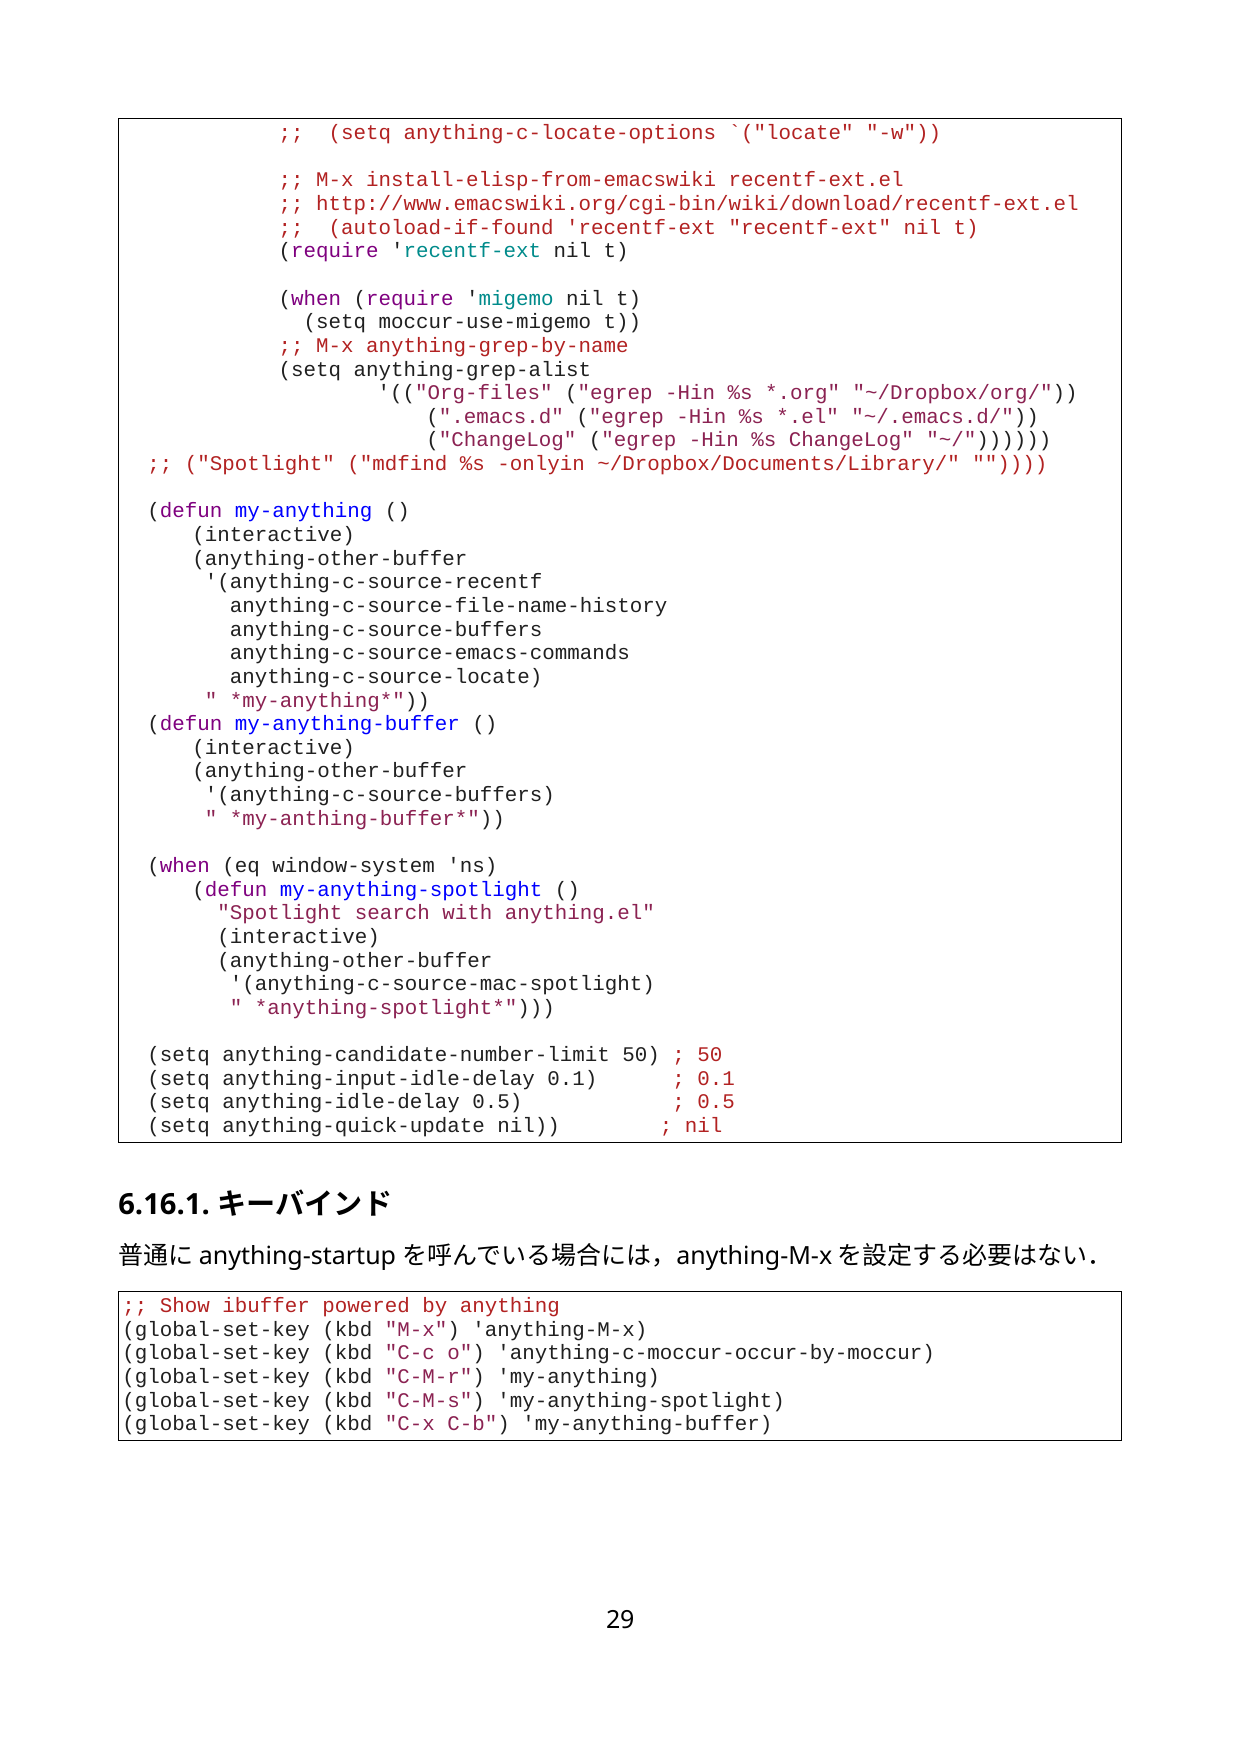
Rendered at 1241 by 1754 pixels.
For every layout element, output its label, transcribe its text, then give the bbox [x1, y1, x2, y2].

text (global-set-key (kbd "C-c o") 'anything-c-moccur-occur-by-moccur) [119, 1338, 1121, 1362]
text (setq anything-idle-delay 0.5) ; 0.5 [119, 1088, 1121, 1111]
text 普通に anything-startup を呼んでいる場合には，anything-M-xを設定する必要はない． [118, 1235, 1122, 1271]
text (when (require 'migemo nil t) [119, 284, 1121, 307]
text anything-c-source-buffers [119, 615, 1121, 638]
text (global-set-key (kbd "C-M-s") 'my-anything-spotlight) [119, 1386, 1121, 1409]
text (setq anything-grep-alist [119, 354, 1121, 378]
text ;; Show ibuffer powered by anything [119, 1292, 1121, 1315]
text anything-c-source-emacs-commands [119, 638, 1121, 662]
text (defun my-anything () [119, 496, 1121, 520]
text (".emacs.d" ("egrep -Hin %s *.el" "~/.emacs.d/")) [119, 402, 1121, 426]
text (setq anything-candidate-number-limit 50) ; 50 [119, 1040, 1121, 1064]
text " *my-anything*")) [119, 686, 1121, 709]
text (global-set-key (kbd "C-M-r") 'my-anything) [119, 1362, 1121, 1386]
text (when (eq window-system 'ns) [119, 851, 1121, 875]
text anything-c-source-locate) [119, 662, 1121, 686]
text '(anything-c-source-recentf [119, 567, 1121, 591]
text (require 'recentf-ext nil t) [119, 236, 1121, 260]
text ;; (autoload-if-found 'recentf-ext "recentf-ext" nil t) [119, 213, 1121, 236]
text (setq moccur-use-migemo t)) [119, 307, 1121, 331]
text (interactive) [119, 922, 1121, 946]
text '(anything-c-source-mac-spotlight) [119, 969, 1121, 993]
text (global-set-key (kbd "C-x C-b") 'my-anything-buffer) [119, 1409, 1121, 1440]
text ;; M-x install-elisp-from-emacswiki recentf-ext.el [119, 165, 1121, 189]
text (anything-other-buffer [119, 544, 1121, 567]
text (interactive) [119, 733, 1121, 757]
text (defun my-anything-spotlight () [119, 875, 1121, 898]
text " *my-anthing-buffer*")) [119, 804, 1121, 827]
text " *anything-spotlight*"))) [119, 993, 1121, 1017]
text (interactive) [119, 520, 1121, 544]
subtitle キーバインド [118, 1180, 1122, 1223]
text ;; http://www.emacswiki.org/cgi-bin/wiki/download/recentf-ext.el [119, 189, 1121, 213]
text (setq anything-quick-update nil)) ; nil [119, 1111, 1121, 1142]
text ;; M-x anything-grep-by-name [119, 331, 1121, 354]
text anything-c-source-file-name-history [119, 591, 1121, 615]
text '(("Org-files" ("egrep -Hin %s *.org" "~/Dropbox/org/")) [119, 378, 1121, 402]
text ;; (setq anything-c-locate-options `("locate" "-w")) [119, 119, 1121, 142]
text (setq anything-input-idle-delay 0.1) ; 0.1 [119, 1064, 1121, 1088]
text (defun my-anything-buffer () [119, 709, 1121, 733]
text ("ChangeLog" ("egrep -Hin %s ChangeLog" "~/")))))) [119, 426, 1121, 449]
text (anything-other-buffer [119, 757, 1121, 780]
text "Spotlight search with anything.el" [119, 898, 1121, 922]
text (anything-other-buffer [119, 946, 1121, 969]
text (global-set-key (kbd "M-x") 'anything-M-x) [119, 1315, 1121, 1338]
text ;; ("Spotlight" ("mdfind %s -onlyin ~/Dropbox/Documents/Library/" "")))) [119, 449, 1121, 473]
text '(anything-c-source-buffers) [119, 780, 1121, 804]
